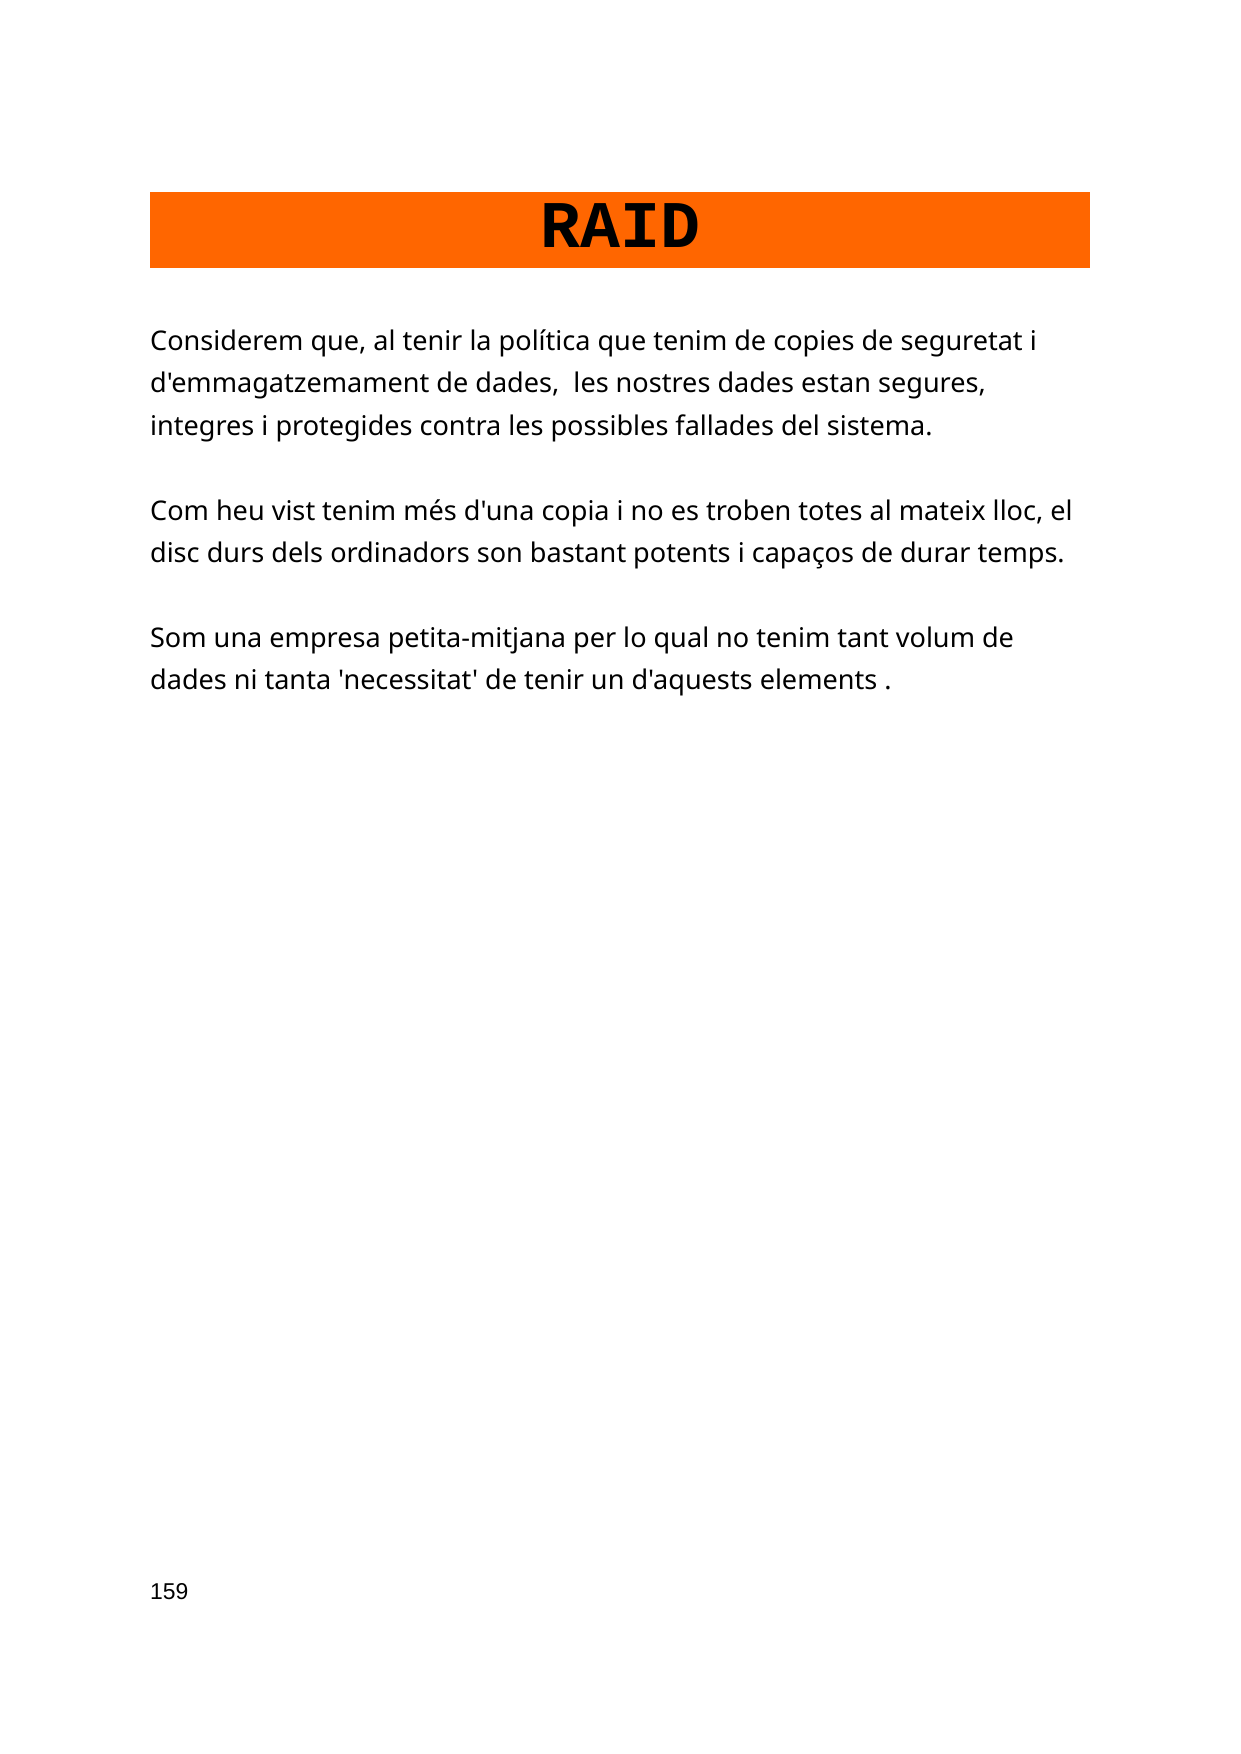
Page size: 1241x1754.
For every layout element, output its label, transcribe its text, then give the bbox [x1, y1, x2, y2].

text Som una empresa petita-mitjana per lo qual no tenim tant volum de dades ni tanta 'necessitat' de tenir un d'aquests elements . [150, 618, 1090, 698]
text RAID [150, 192, 1090, 268]
text Com heu vist tenim més d'una copia i no es troben totes al mateix lloc, el disc durs dels ordinadors son bastant potents i capaços de durar temps. [150, 491, 1090, 570]
text Considerem que, al tenir la política que tenim de copies de seguretat i d'emmagatzemament de dades, les nostres dades estan segures, integres i protegides contra les possibles fallades del sistema. [150, 322, 1090, 443]
